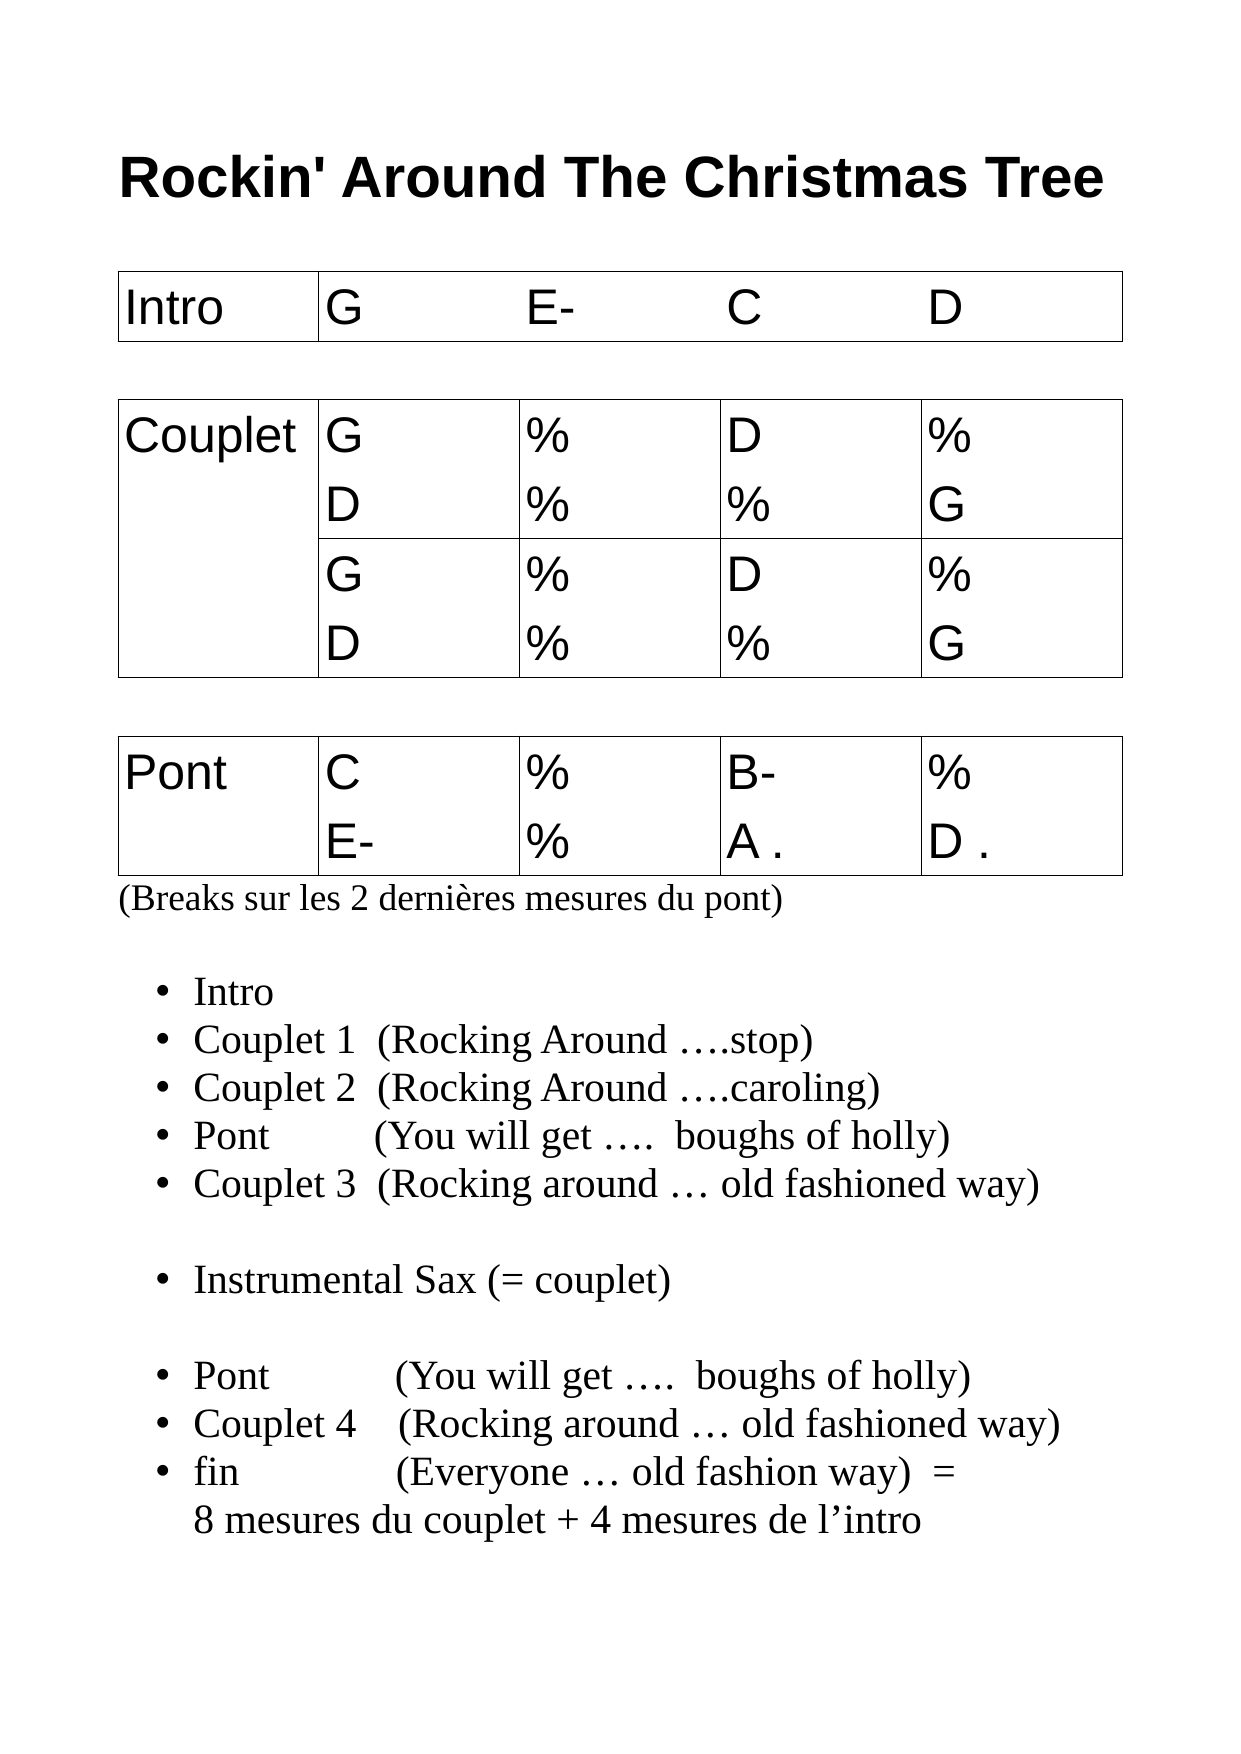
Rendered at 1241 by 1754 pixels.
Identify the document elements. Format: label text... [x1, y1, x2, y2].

table_cell % [922, 400, 1122, 469]
table_cell G [319, 539, 519, 608]
table_header Intro [119, 272, 318, 341]
table_cell G [922, 608, 1122, 677]
list Couplet 4 (Rocking around … old fashioned way) [156, 1399, 1122, 1447]
table_cell [119, 469, 318, 538]
table_cell [921, 678, 1122, 736]
list Couplet 2 (Rocking Around ….caroling) [156, 1063, 1122, 1111]
table_cell [720, 342, 921, 399]
table_cell [319, 342, 520, 399]
table_cell [119, 608, 318, 677]
table_cell [319, 678, 520, 736]
table_cell % [721, 608, 921, 677]
table_header D [921, 272, 1122, 341]
table_header E- [520, 272, 720, 341]
table_cell % [520, 539, 720, 608]
text (Breaks sur les 2 dernières mesures du pont) [118, 876, 1122, 919]
table_cell % [520, 806, 720, 874]
table_cell D . [922, 806, 1122, 874]
table_cell % [520, 400, 720, 469]
table_cell B- [721, 737, 921, 806]
list Couplet 1 (Rocking Around ….stop) [156, 1015, 1122, 1063]
table_cell [118, 342, 319, 399]
list Instrumental Sax (= couplet) [156, 1255, 1122, 1303]
table_cell D [721, 400, 921, 469]
list Pont (You will get …. boughs of holly) [156, 1111, 1122, 1159]
table_cell G [319, 400, 519, 469]
title Rockin' Around The Christmas Tree [118, 143, 1122, 210]
table_cell D [319, 469, 519, 538]
table_cell [118, 678, 319, 736]
table_cell C [319, 737, 519, 806]
table_cell [520, 342, 720, 399]
table_cell % [520, 469, 720, 538]
table_cell % [721, 469, 921, 538]
table_cell E- [319, 806, 519, 874]
table_cell Couplet [119, 400, 318, 469]
table_cell % [922, 737, 1122, 806]
list Pont (You will get …. boughs of holly) [156, 1351, 1122, 1399]
table_cell [119, 538, 318, 608]
table_cell [720, 678, 921, 736]
table_cell % [922, 539, 1122, 608]
table_cell G [922, 469, 1122, 538]
table_header C [720, 272, 921, 341]
list fin (Everyone … old fashion way) = 8 mesures du couplet + 4 mesures de l’intro [156, 1447, 1122, 1543]
list Intro [156, 967, 1122, 1015]
table_cell D [319, 608, 519, 677]
table_cell % [520, 737, 720, 806]
table_cell % [520, 608, 720, 677]
table_cell D [721, 539, 921, 608]
table_cell Pont [119, 737, 318, 806]
table_header G [319, 272, 520, 341]
table_cell [119, 806, 318, 874]
table_cell [921, 342, 1122, 399]
table_cell [520, 678, 720, 736]
table_cell A . [721, 806, 921, 874]
list Couplet 3 (Rocking around … old fashioned way) [156, 1159, 1122, 1207]
